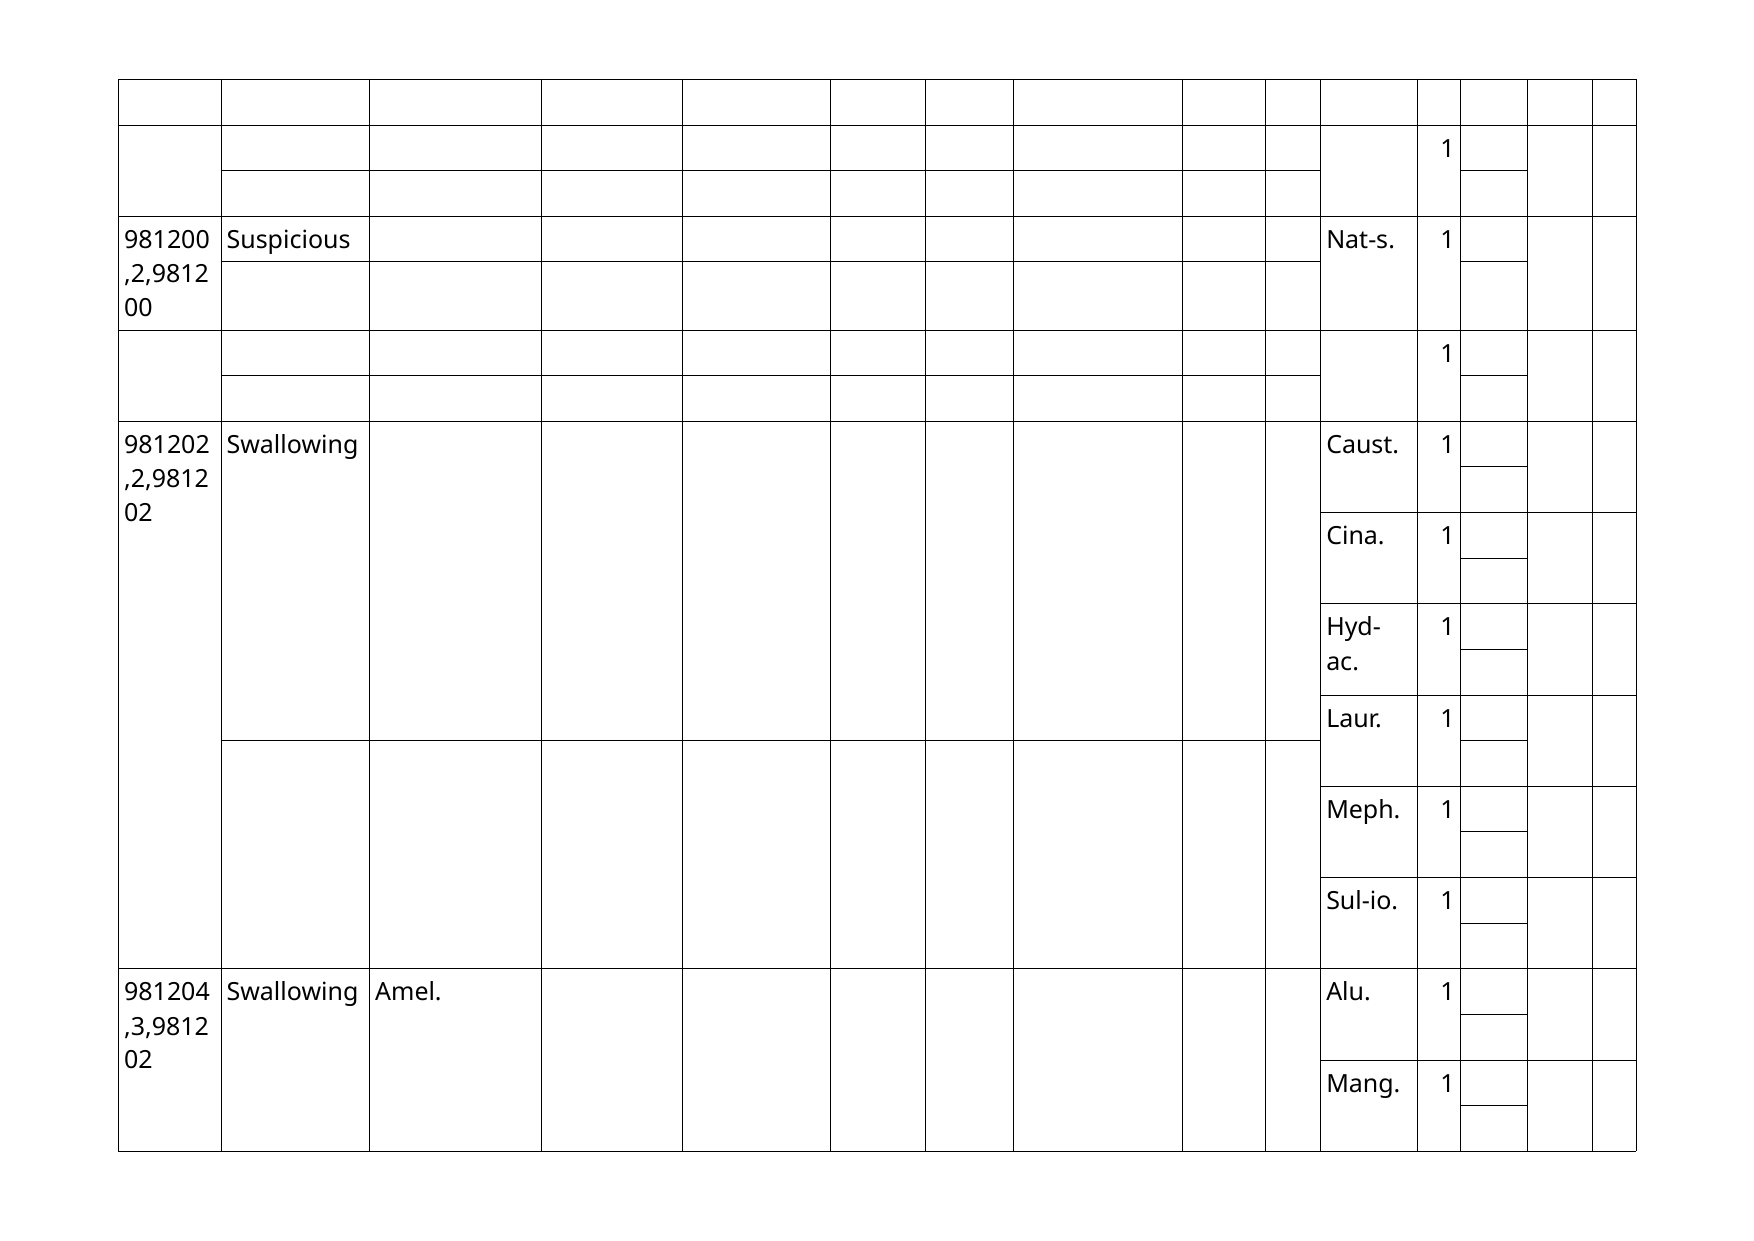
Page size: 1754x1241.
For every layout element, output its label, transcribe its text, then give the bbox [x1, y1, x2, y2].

table_cell 1 [1418, 787, 1460, 877]
table_cell [1461, 604, 1527, 649]
table_cell [222, 126, 369, 170]
table_cell [926, 422, 1013, 740]
table_cell 981202,2,981202 [119, 422, 221, 968]
table_cell [1014, 262, 1182, 329]
table_cell 1 [1418, 513, 1460, 603]
table_cell [683, 217, 830, 261]
table_cell Laur. [1321, 696, 1417, 786]
table_cell [1266, 171, 1320, 216]
table_cell [1461, 787, 1527, 831]
table_cell [370, 262, 541, 329]
table_cell [542, 262, 682, 329]
table_cell [1266, 126, 1320, 170]
table_cell [1183, 171, 1265, 216]
table_cell [1593, 217, 1636, 329]
table_cell 1 [1418, 126, 1460, 216]
table_cell [1593, 969, 1636, 1059]
table_cell [1418, 80, 1460, 124]
table_cell [831, 171, 925, 216]
table_cell 1 [1418, 1061, 1460, 1151]
table_cell [1321, 331, 1417, 421]
table_cell [1528, 126, 1592, 216]
table_cell [683, 331, 830, 375]
table_cell [1461, 513, 1527, 558]
table_cell [1461, 171, 1527, 216]
table_cell [1528, 422, 1592, 512]
table_cell [683, 171, 830, 216]
table_cell [683, 262, 830, 329]
table_cell 1 [1418, 422, 1460, 512]
table_cell [831, 741, 925, 968]
table_cell Suspicious [222, 217, 369, 261]
table_cell [1183, 80, 1265, 124]
table_cell [370, 331, 541, 375]
table_cell [542, 217, 682, 261]
table_cell [926, 741, 1013, 968]
table_cell [119, 80, 221, 124]
table_cell [926, 80, 1013, 124]
table_cell [1266, 969, 1320, 1151]
table_cell Alu. [1321, 969, 1417, 1059]
table_cell Hyd-ac. [1321, 604, 1417, 694]
table_cell [222, 331, 369, 375]
table_cell [1183, 422, 1265, 740]
table_cell [683, 969, 830, 1151]
table_cell 1 [1418, 331, 1460, 421]
table_cell [926, 262, 1013, 329]
table_cell [1461, 1106, 1527, 1151]
table_cell [1321, 126, 1417, 216]
table_cell [926, 171, 1013, 216]
table_cell [1461, 376, 1527, 421]
table_cell [1183, 262, 1265, 329]
table_cell 1 [1418, 969, 1460, 1059]
table_cell [926, 331, 1013, 375]
table_cell [1528, 1061, 1592, 1151]
table_cell [1593, 80, 1636, 124]
table_cell [370, 126, 541, 170]
table_cell [1461, 217, 1527, 261]
table_cell [1183, 331, 1265, 375]
table_cell [222, 741, 369, 968]
table_cell [222, 262, 369, 329]
table_cell [1593, 604, 1636, 694]
table_cell [831, 217, 925, 261]
table_cell [1528, 513, 1592, 603]
table_cell [926, 217, 1013, 261]
table_cell [1014, 217, 1182, 261]
table_cell [1593, 513, 1636, 603]
table_cell [542, 171, 682, 216]
table_cell [1266, 331, 1320, 375]
table_cell [542, 376, 682, 421]
table_cell [1014, 126, 1182, 170]
table_cell [222, 376, 369, 421]
table_cell [683, 422, 830, 740]
table_cell [1528, 217, 1592, 329]
table_cell Meph. [1321, 787, 1417, 877]
table_cell [542, 969, 682, 1151]
table_cell [1014, 422, 1182, 740]
table_cell Amel. [370, 969, 541, 1151]
table_cell [1014, 80, 1182, 124]
table_cell [1183, 969, 1265, 1151]
table_cell [1461, 832, 1527, 877]
table_cell [1593, 696, 1636, 786]
table_cell [1528, 878, 1592, 968]
table_cell [1461, 969, 1527, 1014]
table_cell [683, 80, 830, 124]
table_cell [1593, 1061, 1636, 1151]
table_cell [370, 741, 541, 968]
table_cell [1014, 376, 1182, 421]
table_cell [1528, 604, 1592, 694]
table_cell [370, 80, 541, 124]
table_cell [542, 422, 682, 740]
table_cell [1461, 878, 1527, 923]
table_cell [222, 171, 369, 216]
table_cell [1461, 126, 1527, 170]
table_cell [831, 262, 925, 329]
table_cell [831, 126, 925, 170]
table_cell [1183, 126, 1265, 170]
table_cell [222, 80, 369, 124]
table_cell [1461, 559, 1527, 603]
table_cell [1183, 741, 1265, 968]
table_cell [831, 80, 925, 124]
table_cell [1461, 650, 1527, 694]
table_cell [1461, 1015, 1527, 1059]
table_cell Nat-s. [1321, 217, 1417, 329]
table_cell [1461, 80, 1527, 124]
table_cell [370, 217, 541, 261]
table_cell [1461, 262, 1527, 329]
table_cell [1528, 969, 1592, 1059]
table_cell [1014, 741, 1182, 968]
table_cell 1 [1418, 217, 1460, 329]
table_cell [926, 969, 1013, 1151]
table_cell [1014, 969, 1182, 1151]
table_cell [1461, 331, 1527, 375]
table_cell [1593, 126, 1636, 216]
table_cell [1461, 1061, 1527, 1105]
table_cell [1461, 696, 1527, 740]
table_cell Cina. [1321, 513, 1417, 603]
table_cell [1528, 331, 1592, 421]
table_cell [1528, 696, 1592, 786]
table_cell [542, 741, 682, 968]
table_cell Swallowing [222, 422, 369, 740]
table_cell [119, 126, 221, 216]
table_cell [1461, 741, 1527, 786]
table_cell 981204,3,981202 [119, 969, 221, 1151]
table_cell [1266, 741, 1320, 968]
table_cell [1266, 217, 1320, 261]
table_cell [1461, 422, 1527, 466]
table_cell [1593, 331, 1636, 421]
table_cell [370, 422, 541, 740]
table_cell [1593, 422, 1636, 512]
table_cell [831, 969, 925, 1151]
table_cell [926, 376, 1013, 421]
table_cell [831, 422, 925, 740]
table_cell [1266, 262, 1320, 329]
table_cell [683, 741, 830, 968]
table_cell [119, 331, 221, 421]
table_cell Sul-io. [1321, 878, 1417, 968]
table_cell Swallowing [222, 969, 369, 1151]
table_cell [683, 376, 830, 421]
table_cell [683, 126, 830, 170]
table_cell [1461, 467, 1527, 512]
table_cell [370, 376, 541, 421]
table_cell [1321, 80, 1417, 124]
table_cell 1 [1418, 878, 1460, 968]
table_cell [1183, 376, 1265, 421]
table_cell [1266, 80, 1320, 124]
table_cell [831, 331, 925, 375]
table_cell [370, 171, 541, 216]
table_cell 981200,2,981200 [119, 217, 221, 329]
table_cell Caust. [1321, 422, 1417, 512]
table_cell [1266, 376, 1320, 421]
table_cell [1528, 80, 1592, 124]
table_cell [1266, 422, 1320, 740]
table_cell [1014, 331, 1182, 375]
table_cell [1461, 924, 1527, 968]
table_cell [542, 126, 682, 170]
table_cell [1014, 171, 1182, 216]
table_cell [831, 376, 925, 421]
table_cell [1593, 787, 1636, 877]
table_cell [1593, 878, 1636, 968]
table_cell [542, 80, 682, 124]
table_cell [542, 331, 682, 375]
table_cell 1 [1418, 604, 1460, 694]
table_cell 1 [1418, 696, 1460, 786]
table_cell Mang. [1321, 1061, 1417, 1151]
table_cell [1183, 217, 1265, 261]
table_cell [1528, 787, 1592, 877]
table_cell [926, 126, 1013, 170]
